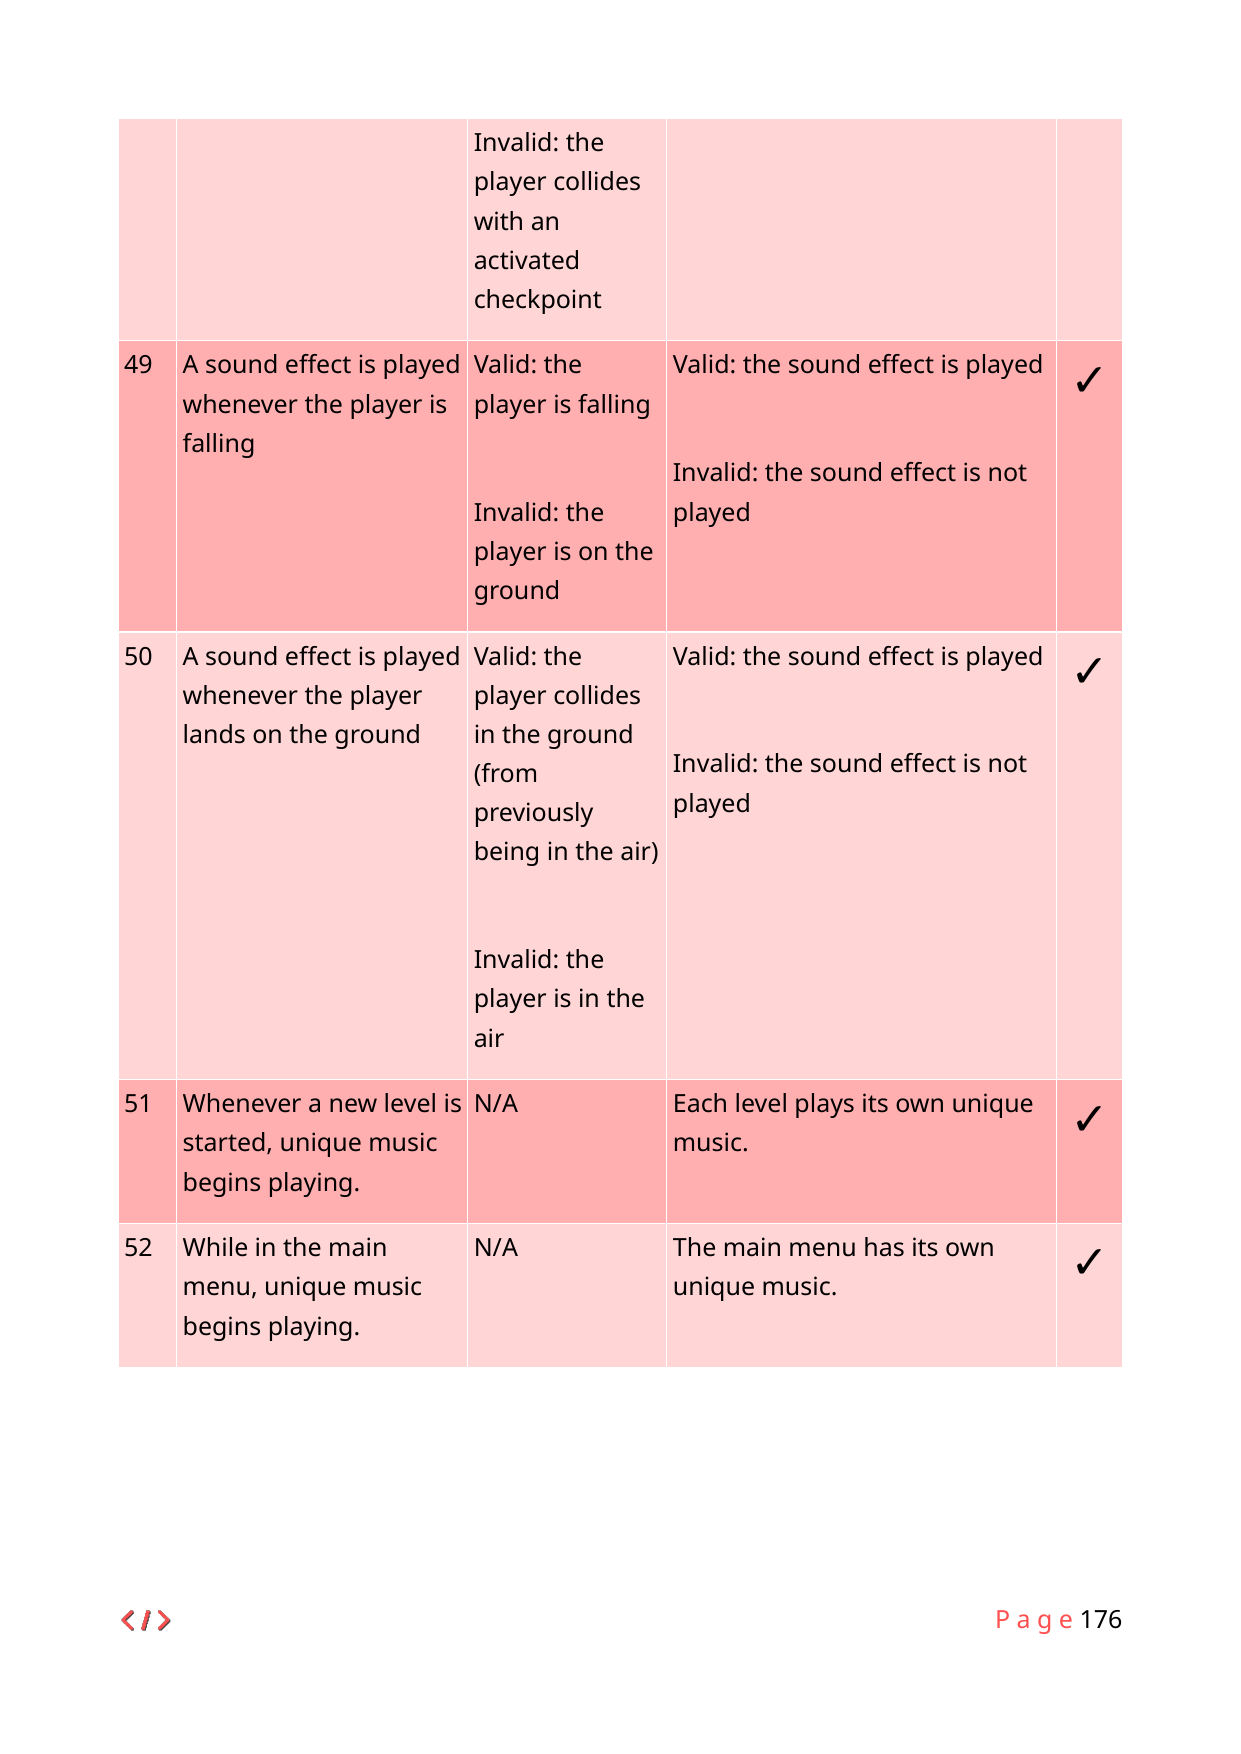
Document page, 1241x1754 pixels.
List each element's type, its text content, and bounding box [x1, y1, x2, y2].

table_cell A sound effect is played whenever the player lands on the ground [177, 633, 467, 1079]
table_cell ✓ [1057, 1224, 1122, 1367]
table_cell [667, 119, 1056, 340]
table_cell While in the main menu, unique music begins playing. [177, 1224, 467, 1367]
table_cell Invalid: the player collides with an activated checkpoint [468, 119, 666, 340]
table_cell N/A [468, 1080, 666, 1223]
table_cell [1057, 119, 1122, 340]
table_cell 51 [119, 1080, 176, 1223]
table_cell 52 [119, 1224, 176, 1367]
picture [116, 1591, 175, 1649]
table_cell ✓ [1057, 341, 1122, 631]
table_cell 49 [119, 341, 176, 631]
table_cell Valid: the player collides in the ground (from previously being in the air) Invalid: the player is in the air [468, 633, 666, 1079]
table_cell Valid: the player is falling Invalid: the player is on the ground [468, 341, 666, 631]
table_cell The main menu has its own unique music. [667, 1224, 1056, 1367]
table_cell ✓ [1057, 1080, 1122, 1223]
table_cell N/A [468, 1224, 666, 1367]
table_cell 50 [119, 633, 176, 1079]
table_cell ✓ [1057, 633, 1122, 1079]
table_cell [119, 119, 176, 340]
table_cell A sound effect is played whenever the player is falling [177, 341, 467, 631]
table_cell Valid: the sound effect is played Invalid: the sound effect is not played [667, 633, 1056, 1079]
table_cell [177, 119, 467, 340]
table_cell Whenever a new level is started, unique music begins playing. [177, 1080, 467, 1223]
table_cell Valid: the sound effect is played Invalid: the sound effect is not played [667, 341, 1056, 631]
table_cell Each level plays its own unique music. [667, 1080, 1056, 1223]
